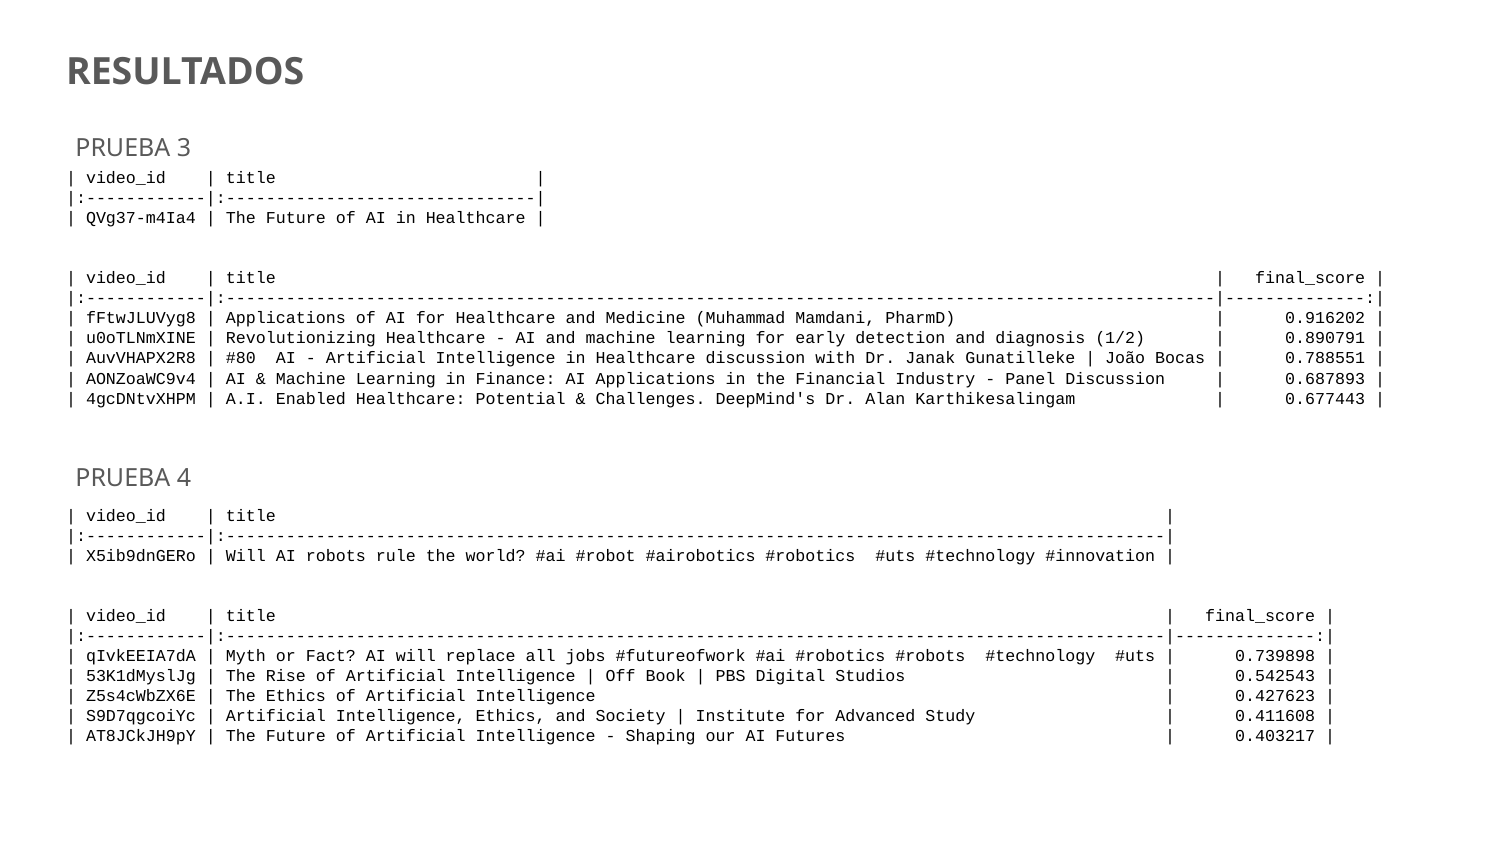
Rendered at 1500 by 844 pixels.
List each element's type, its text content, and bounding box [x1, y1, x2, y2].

text_box PRUEBA 3 [60, 116, 313, 159]
text_box | video_id | title | |:------------|:----------------------------------------------------------------------------------------------| | X5ib9dnGERo | Will AI robots rule the world? #ai #robot #airobotics #robotics #uts #technology #innovation | | video_id | title | final_score | |:------------|:----------------------------------------------------------------------------------------------|--------------:| | qIvkEEIA7dA | Myth or Fact? AI will replace all jobs #futureofwork #ai #robotics #robots #technology #uts | 0.739898 | | 53K1dMyslJg | The Rise of Artificial Intelligence | Off Book | PBS Digital Studios | 0.542543 | | Z5s4cWbZX6E | The Ethics of Artificial Intelligence | 0.427623 | | S9D7qgcoiYc | Artificial Intelligence, Ethics, and Society | Institute for Advanced Study | 0.411608 | | AT8JCkJH9pY | The Future of Artificial Intelligence - Shaping our AI Futures | 0.403217 | [51, 489, 1449, 785]
text_box PRUEBA 4 [60, 446, 313, 489]
list | video_id | title | |:------------|:-------------------------------| | QVg37-m4Ia4 | The Future of AI in Healthcare | | video_id | title | final_score | |:------------|:---------------------------------------------------------------------------------------------------|--------------:| | fFtwJLUVyg8 | Applications of AI for Healthcare and Medicine (Muhammad Mamdani, PharmD) | 0.916202 | | u0oTLNmXINE | Revolutionizing Healthcare - AI and machine learning for early detection and diagnosis (1/2) | 0.890791 | | AuvVHAPX2R8 | #80 AI - Artificial Intelligence in Healthcare discussion with Dr. Janak Gunatilleke | João Bocas | 0.788551 | | AONZoaWC9v4 | AI & Machine Learning in Finance: AI Applications in the Financial Industry - Panel Discussion | 0.687893 | | 4gcDNtvXHPM | A.I. Enabled Healthcare: Potential & Challenges. DeepMind's Dr. Alan Karthikesalingam | 0.677443 | [51, 151, 1449, 455]
title RESULTADOS [51, 32, 1449, 127]
